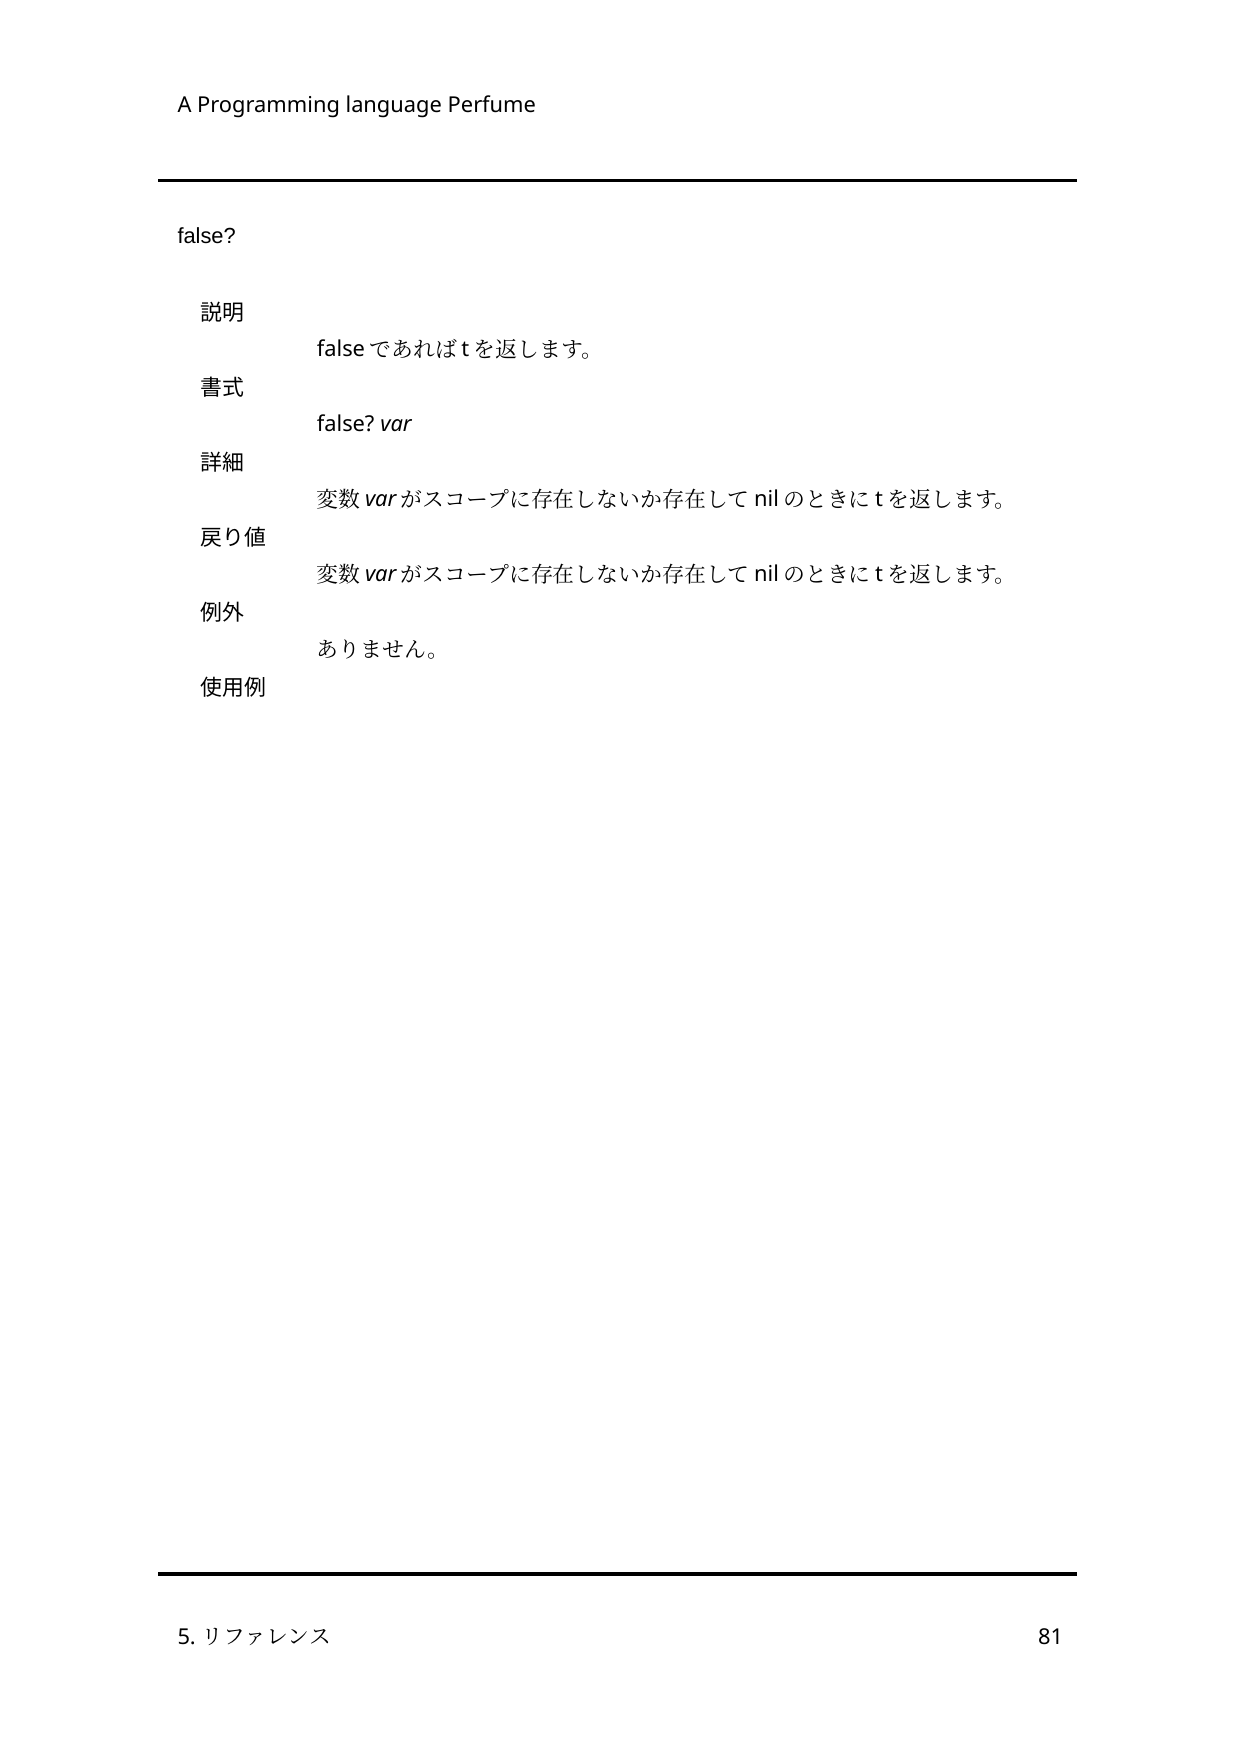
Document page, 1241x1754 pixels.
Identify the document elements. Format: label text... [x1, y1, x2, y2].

table_cell 詳細 [200, 442, 317, 517]
table_cell 例外 [200, 592, 317, 667]
table_cell false? var [317, 367, 1063, 442]
table_cell ありません。 [317, 592, 1063, 667]
table_header 説明 [200, 292, 317, 367]
table_cell 使用例 [200, 667, 317, 742]
table_cell 戻り値 [200, 517, 317, 592]
table_cell 書式 [200, 367, 317, 442]
table_header falseであればtを返します。 [317, 292, 1063, 367]
table_cell 変数varがスコープに存在しないか存在してnilのときにtを返します。 [317, 517, 1063, 592]
table_cell [317, 667, 1063, 742]
table_cell 変数varがスコープに存在しないか存在してnilのときにtを返します。 [317, 442, 1063, 517]
subtitle false? [177, 217, 1063, 254]
